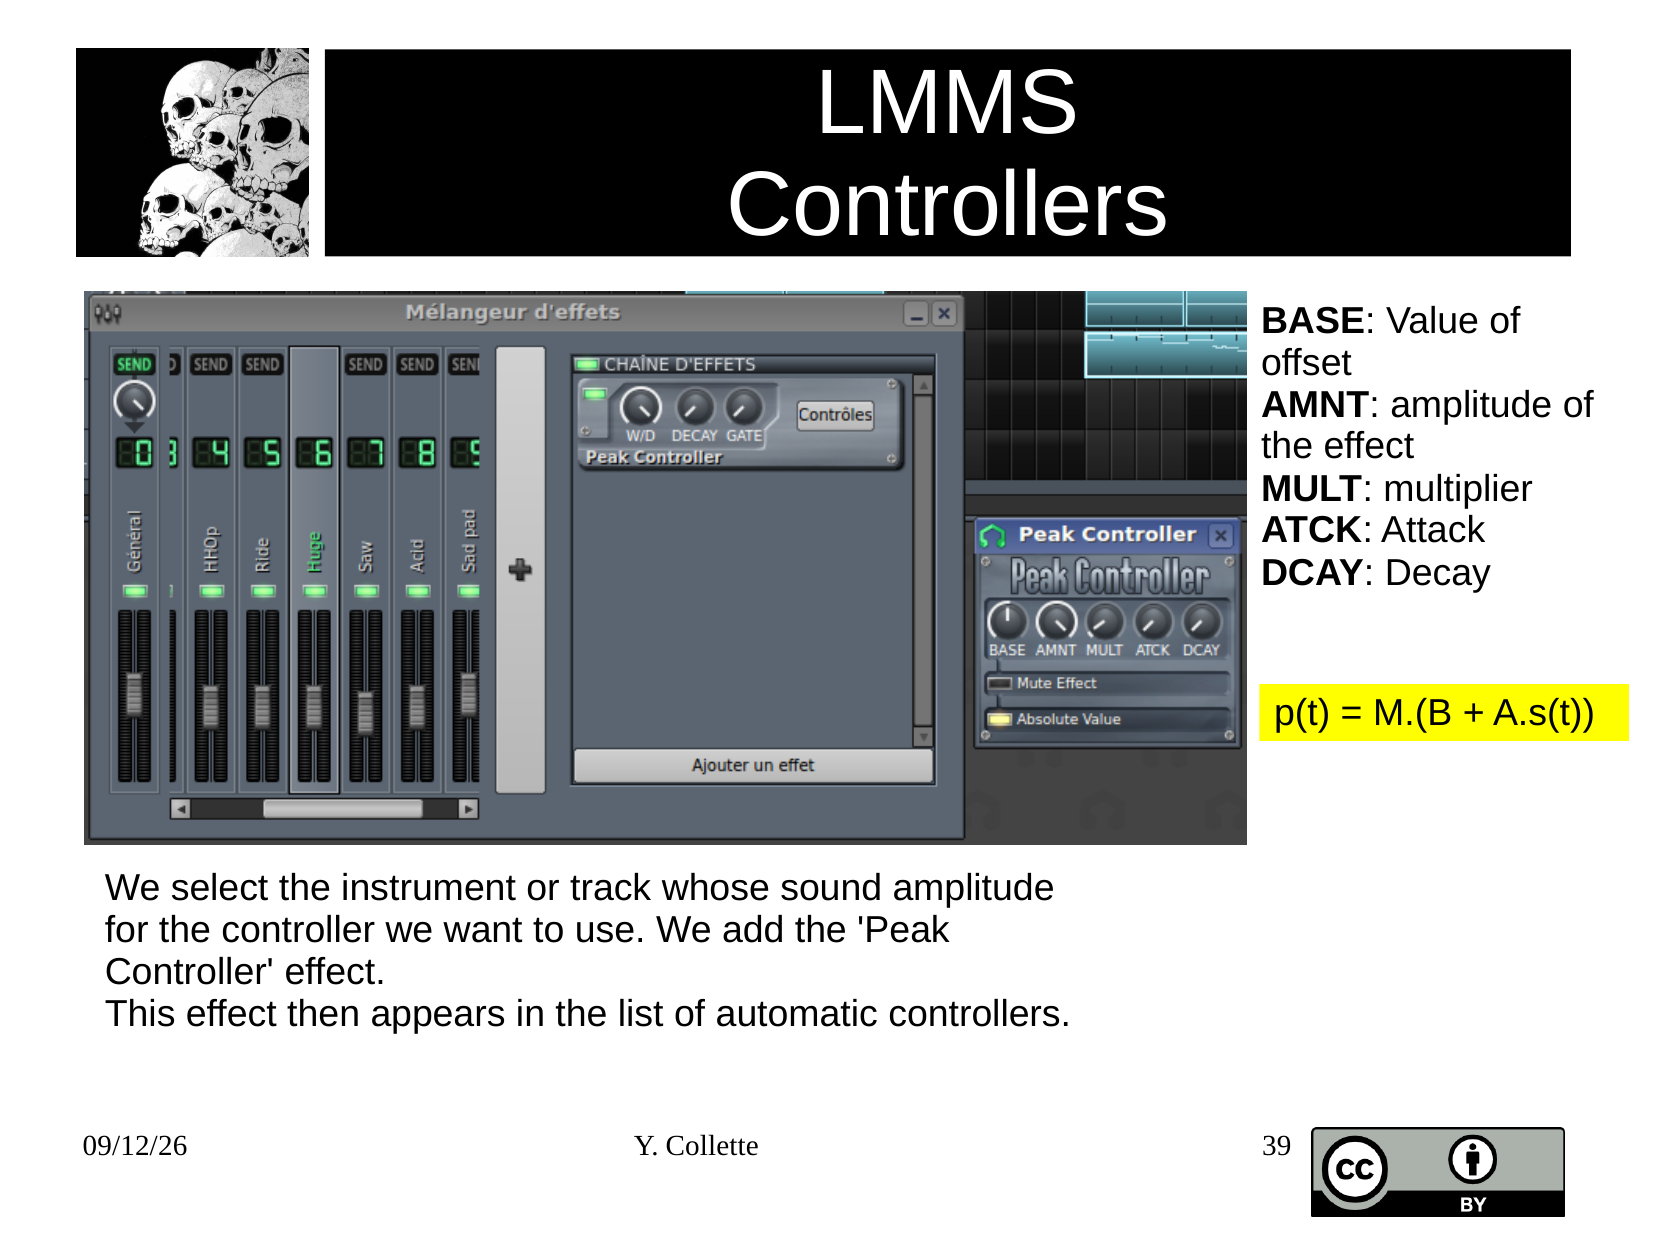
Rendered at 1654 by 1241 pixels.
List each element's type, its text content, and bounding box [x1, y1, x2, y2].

text_box p(t) = M.(B + A.s(t)) [1259, 684, 1629, 741]
title LMMS Controllers [324, 49, 1571, 257]
text_box We select the instrument or track whose sound amplitude for the controller we want to use. We add the 'Peak Controller' effect. This effect then appears in the list of automatic controllers. [89, 859, 1106, 1085]
picture [1311, 1127, 1565, 1217]
text_box BASE: Value of offset AMNT: amplitude of the effect MULT: multiplier ATCK: Attack DCAY: Decay [1246, 291, 1610, 656]
picture [76, 48, 309, 257]
picture [84, 291, 1247, 845]
